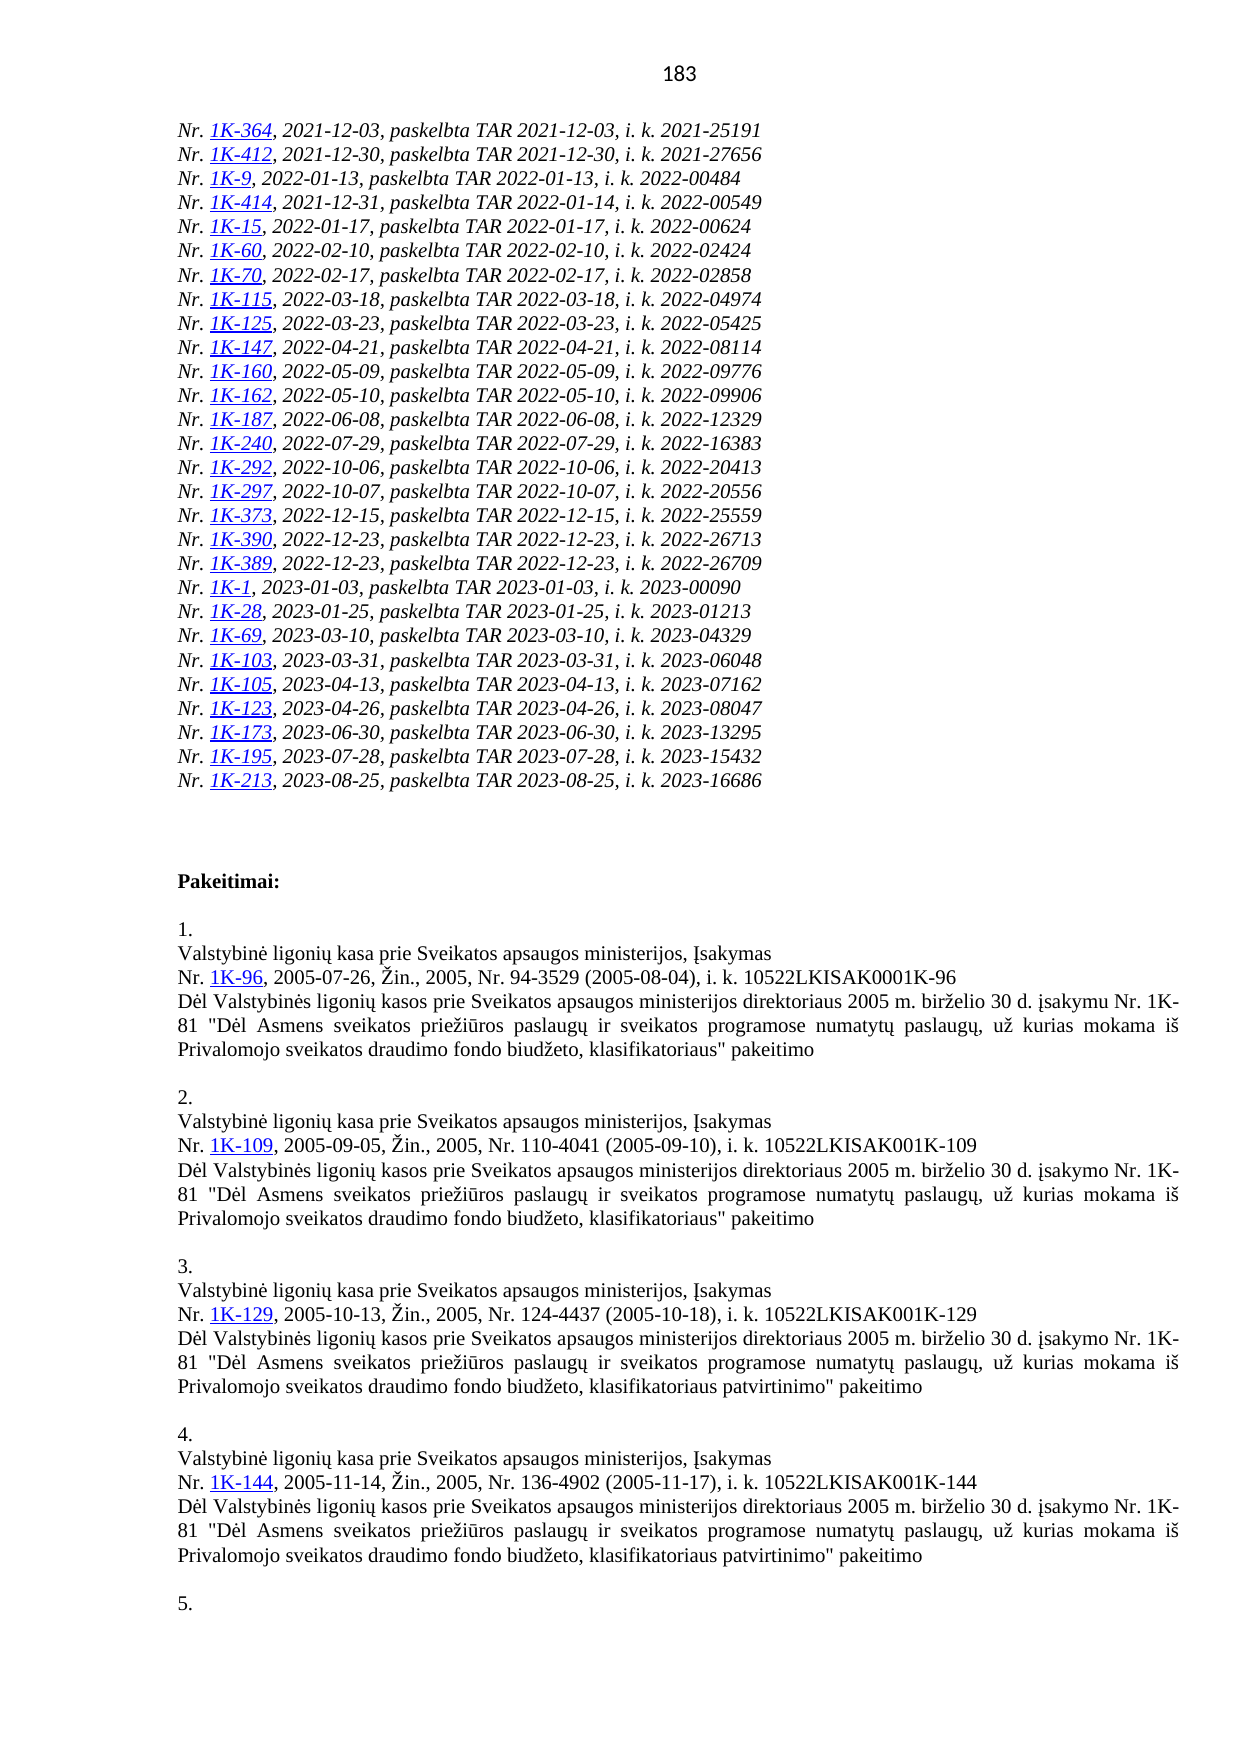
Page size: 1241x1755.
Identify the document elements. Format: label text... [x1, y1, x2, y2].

text 1. [177, 917, 1181, 941]
text 4. [177, 1422, 1181, 1446]
text 2. [177, 1085, 1181, 1109]
text Nr. 1K-15, 2022-01-17, paskelbta TAR 2022-01-17, i. k. 2022-00624 [177, 214, 1181, 238]
text Nr. 1K-187, 2022-06-08, paskelbta TAR 2022-06-08, i. k. 2022-12329 [177, 407, 1181, 431]
text Nr. 1K-129, 2005-10-13, Žin., 2005, Nr. 124-4437 (2005-10-18), i. k. 10522LKISAK001K-129 [177, 1302, 1181, 1326]
text Nr. 1K-70, 2022-02-17, paskelbta TAR 2022-02-17, i. k. 2022-02858 [177, 262, 1181, 287]
text Nr. 1K-390, 2022-12-23, paskelbta TAR 2022-12-23, i. k. 2022-26713 [177, 527, 1181, 551]
text Nr. 1K-364, 2021-12-03, paskelbta TAR 2021-12-03, i. k. 2021-25191 [177, 118, 1181, 142]
text 3. [177, 1254, 1181, 1278]
text Dėl Valstybinės ligonių kasos prie Sveikatos apsaugos ministerijos direktoriaus 2005 m. birželio 30 d. įsakymo Nr. 1K-81 "Dėl Asmens sveikatos priežiūros paslaugų ir sveikatos programose numatytų paslaugų, už kurias mokama iš Privalomojo sveikatos draudimo fondo biudžeto, klasifikatoriaus patvirtinimo" pakeitimo [177, 1326, 1181, 1398]
text Nr. 1K-60, 2022-02-10, paskelbta TAR 2022-02-10, i. k. 2022-02424 [177, 238, 1181, 262]
text Nr. 1K-109, 2005-09-05, Žin., 2005, Nr. 110-4041 (2005-09-10), i. k. 10522LKISAK001K-109 [177, 1133, 1181, 1157]
text Valstybinė ligonių kasa prie Sveikatos apsaugos ministerijos, Įsakymas [177, 941, 1181, 965]
text Nr. 1K-162, 2022-05-10, paskelbta TAR 2022-05-10, i. k. 2022-09906 [177, 383, 1181, 407]
text Nr. 1K-96, 2005-07-26, Žin., 2005, Nr. 94-3529 (2005-08-04), i. k. 10522LKISAK0001K-96 [177, 965, 1181, 989]
text Valstybinė ligonių kasa prie Sveikatos apsaugos ministerijos, Įsakymas [177, 1109, 1181, 1133]
text Nr. 1K-160, 2022-05-09, paskelbta TAR 2022-05-09, i. k. 2022-09776 [177, 359, 1181, 383]
text Nr. 1K-213, 2023-08-25, paskelbta TAR 2023-08-25, i. k. 2023-16686 [177, 768, 1181, 792]
text Nr. 1K-1, 2023-01-03, paskelbta TAR 2023-01-03, i. k. 2023-00090 [177, 575, 1181, 599]
text Nr. 1K-389, 2022-12-23, paskelbta TAR 2022-12-23, i. k. 2022-26709 [177, 551, 1181, 575]
text Dėl Valstybinės ligonių kasos prie Sveikatos apsaugos ministerijos direktoriaus 2005 m. birželio 30 d. įsakymo Nr. 1K-81 "Dėl Asmens sveikatos priežiūros paslaugų ir sveikatos programose numatytų paslaugų, už kurias mokama iš Privalomojo sveikatos draudimo fondo biudžeto, klasifikatoriaus patvirtinimo" pakeitimo [177, 1494, 1181, 1567]
text Nr. 1K-414, 2021-12-31, paskelbta TAR 2022-01-14, i. k. 2022-00549 [177, 190, 1181, 214]
text Nr. 1K-195, 2023-07-28, paskelbta TAR 2023-07-28, i. k. 2023-15432 [177, 744, 1181, 768]
text Nr. 1K-173, 2023-06-30, paskelbta TAR 2023-06-30, i. k. 2023-13295 [177, 720, 1181, 744]
text Nr. 1K-292, 2022-10-06, paskelbta TAR 2022-10-06, i. k. 2022-20413 [177, 455, 1181, 479]
text Valstybinė ligonių kasa prie Sveikatos apsaugos ministerijos, Įsakymas [177, 1446, 1181, 1470]
text Nr. 1K-240, 2022-07-29, paskelbta TAR 2022-07-29, i. k. 2022-16383 [177, 431, 1181, 455]
text Nr. 1K-105, 2023-04-13, paskelbta TAR 2023-04-13, i. k. 2023-07162 [177, 672, 1181, 696]
text Nr. 1K-69, 2023-03-10, paskelbta TAR 2023-03-10, i. k. 2023-04329 [177, 623, 1181, 647]
text Nr. 1K-147, 2022-04-21, paskelbta TAR 2022-04-21, i. k. 2022-08114 [177, 335, 1181, 359]
text 5. [177, 1591, 1181, 1615]
text Nr. 1K-297, 2022-10-07, paskelbta TAR 2022-10-07, i. k. 2022-20556 [177, 479, 1181, 503]
text Dėl Valstybinės ligonių kasos prie Sveikatos apsaugos ministerijos direktoriaus 2005 m. birželio 30 d. įsakymo Nr. 1K-81 "Dėl Asmens sveikatos priežiūros paslaugų ir sveikatos programose numatytų paslaugų, už kurias mokama iš Privalomojo sveikatos draudimo fondo biudžeto, klasifikatoriaus" pakeitimo [177, 1157, 1181, 1230]
text Valstybinė ligonių kasa prie Sveikatos apsaugos ministerijos, Įsakymas [177, 1278, 1181, 1302]
text Nr. 1K-115, 2022-03-18, paskelbta TAR 2022-03-18, i. k. 2022-04974 [177, 287, 1181, 311]
text Nr. 1K-9, 2022-01-13, paskelbta TAR 2022-01-13, i. k. 2022-00484 [177, 166, 1181, 190]
text Dėl Valstybinės ligonių kasos prie Sveikatos apsaugos ministerijos direktoriaus 2005 m. birželio 30 d. įsakymu Nr. 1K-81 "Dėl Asmens sveikatos priežiūros paslaugų ir sveikatos programose numatytų paslaugų, už kurias mokama iš Privalomojo sveikatos draudimo fondo biudžeto, klasifikatoriaus" pakeitimo [177, 989, 1181, 1061]
text Nr. 1K-373, 2022-12-15, paskelbta TAR 2022-12-15, i. k. 2022-25559 [177, 503, 1181, 527]
text Nr. 1K-144, 2005-11-14, Žin., 2005, Nr. 136-4902 (2005-11-17), i. k. 10522LKISAK001K-144 [177, 1470, 1181, 1494]
text Nr. 1K-103, 2023-03-31, paskelbta TAR 2023-03-31, i. k. 2023-06048 [177, 647, 1181, 672]
text Nr. 1K-28, 2023-01-25, paskelbta TAR 2023-01-25, i. k. 2023-01213 [177, 599, 1181, 623]
text Nr. 1K-125, 2022-03-23, paskelbta TAR 2022-03-23, i. k. 2022-05425 [177, 311, 1181, 335]
text Nr. 1K-412, 2021-12-30, paskelbta TAR 2021-12-30, i. k. 2021-27656 [177, 142, 1181, 166]
text Pakeitimai: [177, 869, 1181, 893]
text Nr. 1K-123, 2023-04-26, paskelbta TAR 2023-04-26, i. k. 2023-08047 [177, 696, 1181, 720]
